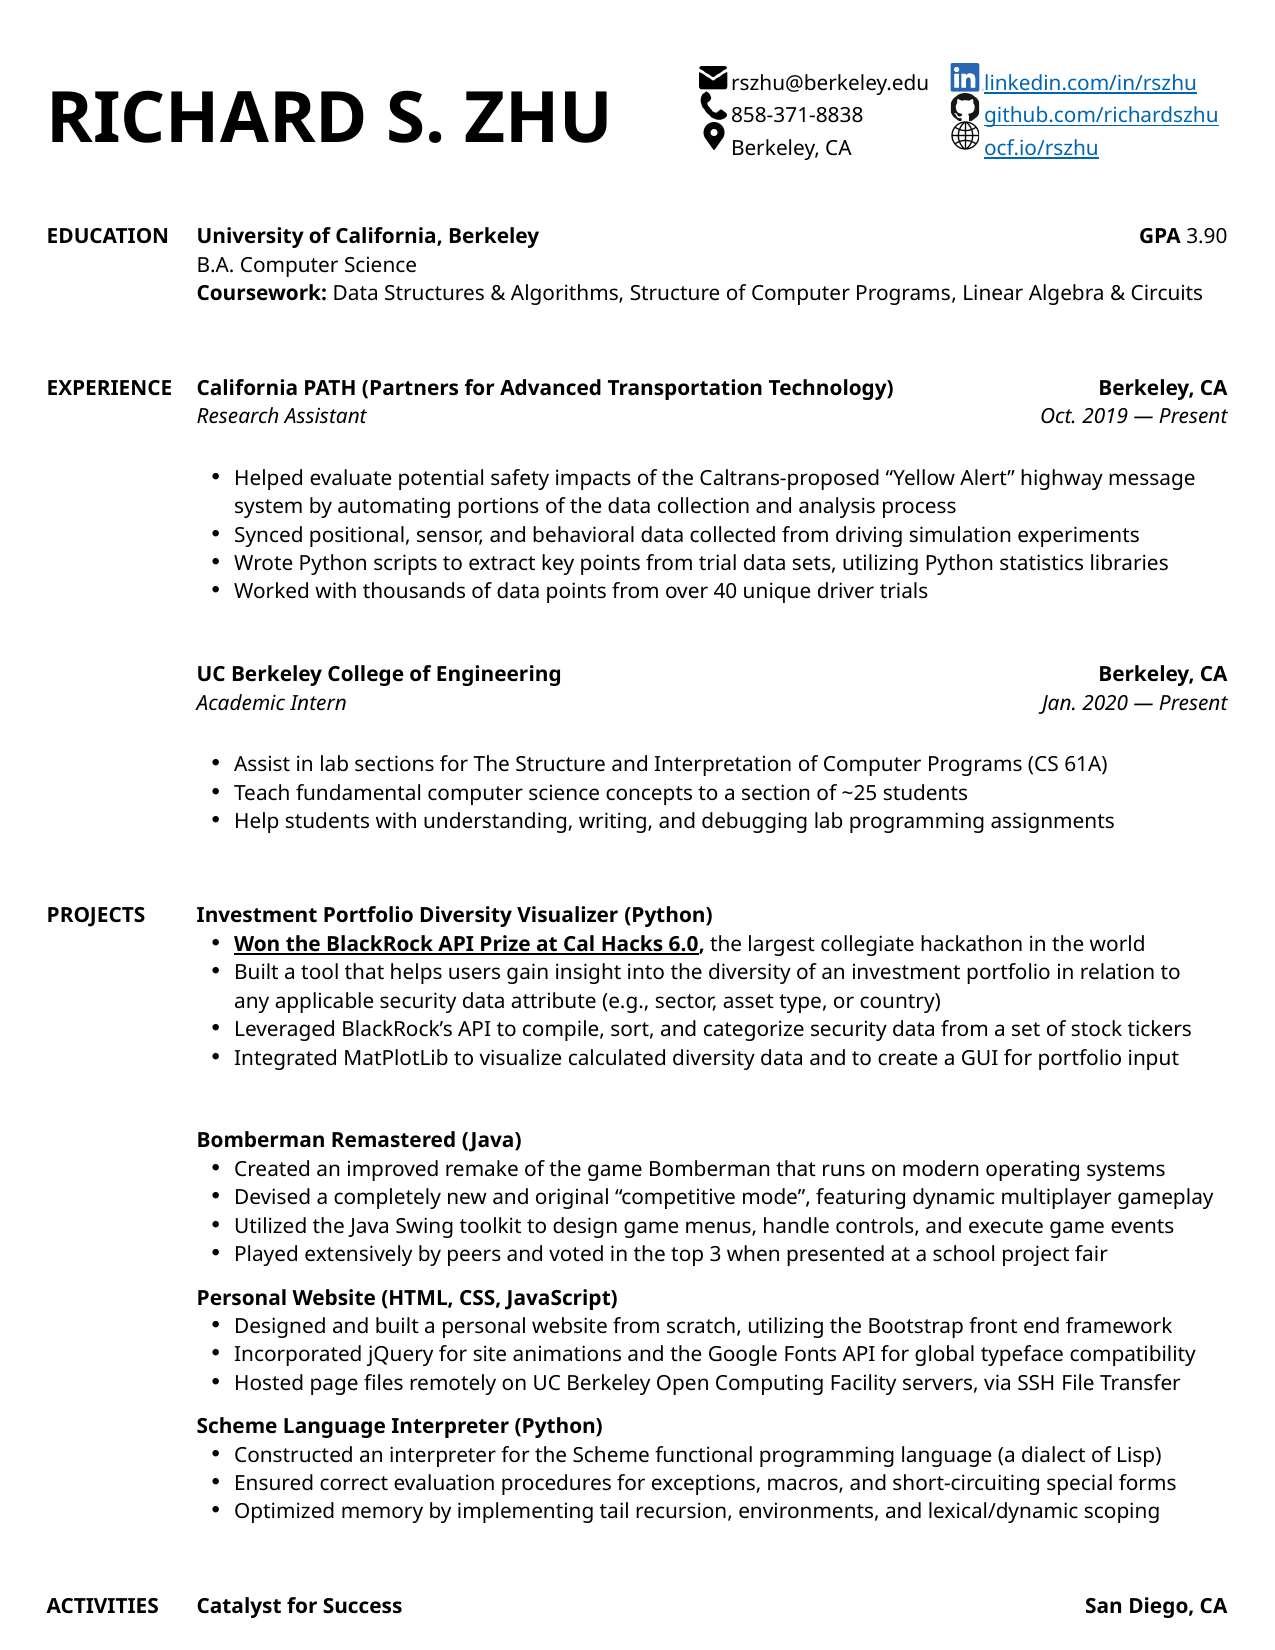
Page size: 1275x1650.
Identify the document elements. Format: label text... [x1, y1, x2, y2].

table_header PROJECTS [46, 874, 196, 1071]
table_header RICHARD S. ZHU [46, 64, 703, 166]
table_header Helped evaluate potential safety impacts of the Caltrans-proposed “Yellow Alert” highway message system by automating portions of the data collection and analysis process Synced positional, sensor, and behavioral data collected from driving simulation experiments Wrote Python scripts to extract key points from trial data sets, utilizing Python statistics libraries Worked with thousands of data points from over 40 unique driver trials [196, 463, 1228, 605]
table_cell [46, 1396, 196, 1525]
picture [700, 122, 728, 150]
table_header EXPERIENCE [46, 346, 196, 430]
table_header Catalyst for Success [196, 1564, 956, 1620]
table_header Berkeley, CA Jan. 2020 — Present [956, 644, 1228, 716]
table_header rszhu@berkeley.edu 858-371-8838 Berkeley, CA [731, 64, 946, 166]
table_header San Diego, CA [956, 1564, 1228, 1620]
table_header [946, 64, 984, 166]
table_header California PATH (Partners for Advanced Transportation Technology) Research Assistant [196, 346, 984, 430]
table_header GPA 3.90 [862, 195, 1228, 278]
table_header Berkeley, CA Oct. 2019 — Present [984, 346, 1228, 430]
table_header [46, 749, 196, 834]
picture [696, 61, 730, 120]
table_header [46, 279, 196, 307]
table_cell Personal Website (HTML, CSS, JavaScript) Designed and built a personal website from scratch, utilizing the Bootstrap front end framework Incorporated jQuery for site animations and the Google Fonts API for global typeface compatibility Hosted page files remotely on UC Berkeley Open Computing Facility servers, via SSH File Transfer [196, 1268, 1228, 1396]
table_cell Scheme Language Interpreter (Python) Constructed an interpreter for the Scheme functional programming language (a dialect of Lisp) Ensured correct evaluation procedures for exceptions, macros, and short-circuiting special forms Optimized memory by implementing tail recursion, environments, and lexical/dynamic scoping [196, 1396, 1228, 1525]
table_header [46, 463, 196, 605]
picture [950, 63, 984, 92]
table_header Assist in lab sections for The Structure and Interpretation of Computer Programs (CS 61A) Teach fundamental computer science concepts to a section of ~25 students Help students with understanding, writing, and debugging lab programming assignments [196, 749, 1228, 834]
table_header EDUCATION [46, 195, 196, 278]
table_header [703, 64, 731, 166]
table_header UC Berkeley College of Engineering Academic Intern [196, 644, 956, 716]
table_cell [46, 1268, 196, 1396]
table_header University of California, Berkeley B.A. Computer Science [196, 195, 862, 278]
table_header [46, 1110, 196, 1268]
picture [950, 93, 980, 150]
table_header [46, 644, 196, 716]
table_header Investment Portfolio Diversity Visualizer (Python) Won the BlackRock API Prize at Cal Hacks 6.0, the largest collegiate hackathon in the world Built a tool that helps users gain insight into the diversity of an investment portfolio in relation to any applicable security data attribute (e.g., sector, asset type, or country) Leveraged BlackRock’s API to compile, sort, and categorize security data from a set of stock tickers Integrated MatPlotLib to visualize calculated diversity data and to create a GUI for portfolio input [196, 874, 1228, 1071]
table_header Coursework: Data Structures & Algorithms, Structure of Computer Programs, Linear Algebra & Circuits [196, 279, 1228, 307]
table_header linkedin.com/in/rszhu github.com/richardszhu ocf.io/rszhu [984, 64, 1228, 166]
table_header Bomberman Remastered (Java) Created an improved remake of the game Bomberman that runs on modern operating systems Devised a completely new and original “competitive mode”, featuring dynamic multiplayer gameplay Utilized the Java Swing toolkit to design game menus, handle controls, and execute game events Played extensively by peers and voted in the top 3 when presented at a school project fair [196, 1110, 1228, 1268]
table_header ACTIVITIES [46, 1564, 196, 1620]
